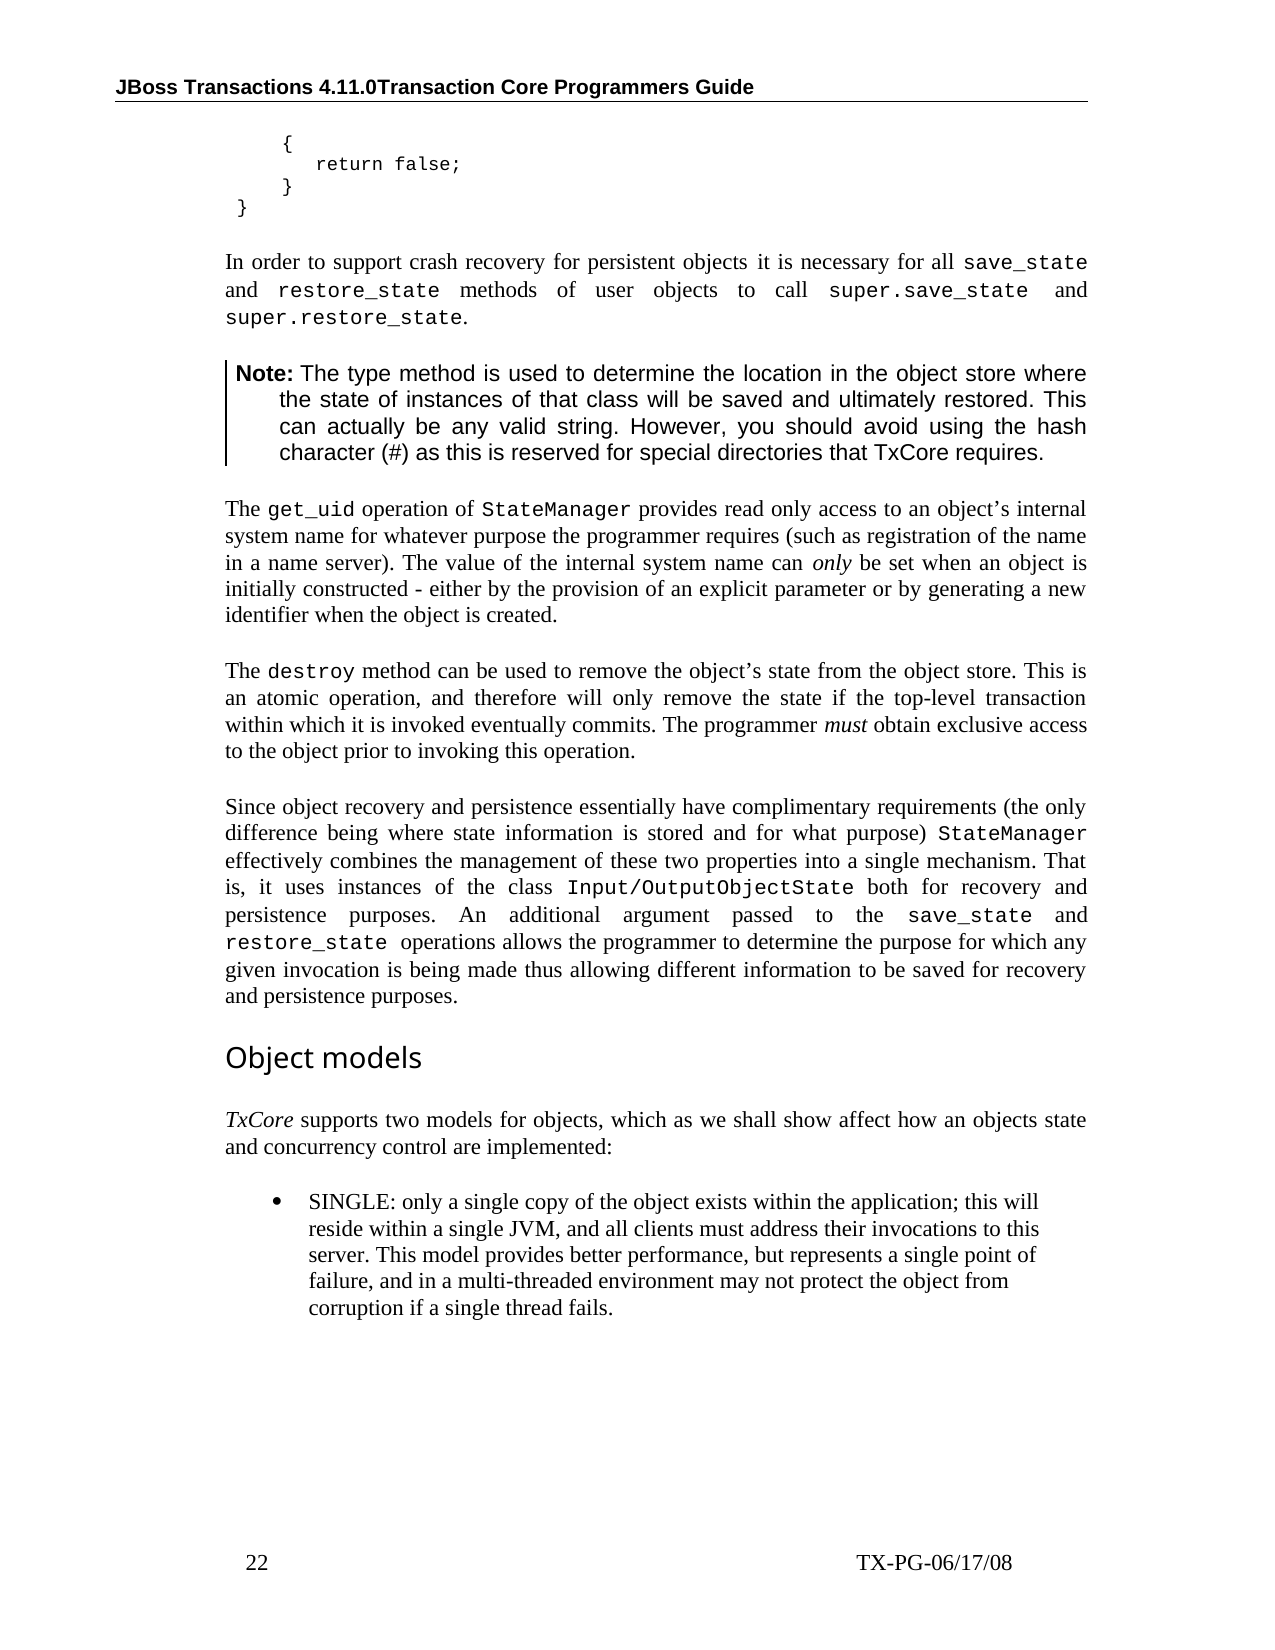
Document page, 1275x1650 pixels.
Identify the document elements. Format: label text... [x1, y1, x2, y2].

text { return false; } } [237, 134, 1088, 219]
subtitle Object models [225, 1038, 1088, 1077]
list SINGLE: only a single copy of the object exists within the application; this will reside within a single JVM, and all clients must address their invocations to this server. This model provides better performance, but represents a single point of failure, and in a multi-threaded environment may not protect the object from corruption if a single thread fails. [273, 1188, 1088, 1320]
text In order to support crash recovery for persistent objects it is necessary for all save_state and restore_state methods of user objects to call super.save_state and super.restore_state. [225, 248, 1088, 331]
text Since object recovery and persistence essentially have complimentary requirements (the only difference being where state information is stored and for what purpose) StateManager effectively combines the management of these two properties into a single mechanism. That is, it uses instances of the class Input/OutputObjectState both for recovery and persistence purposes. An additional argument passed to the save_state and restore_state operations allows the programmer to determine the purpose for which any given invocation is being made thus allowing different information to be saved for recovery and persistence purposes. [225, 793, 1088, 1008]
list The type method is used to determine the location in the object store where the state of instances of that class will be saved and ultimately restored. This can actually be any valid string. However, you should avoid using the hash character (#) as this is reserved for special directories that TxCore requires. [227, 360, 1088, 466]
text The get_uid operation of StateManager provides read only access to an object’s internal system name for whatever purpose the programmer requires (such as registration of the name in a name server). The value of the internal system name can only be set when an object is initially constructed - either by the provision of an explicit parameter or by generating a new identifier when the object is created. [225, 495, 1088, 628]
text The destroy method can be used to remove the object’s state from the object store. This is an atomic operation, and therefore will only remove the state if the top-level transaction within which it is invoked eventually commits. The programmer must obtain exclusive access to the object prior to invoking this operation. [225, 657, 1088, 763]
text TxCore supports two models for objects, which as we shall show affect how an objects state and concurrency control are implemented: [225, 1107, 1088, 1159]
